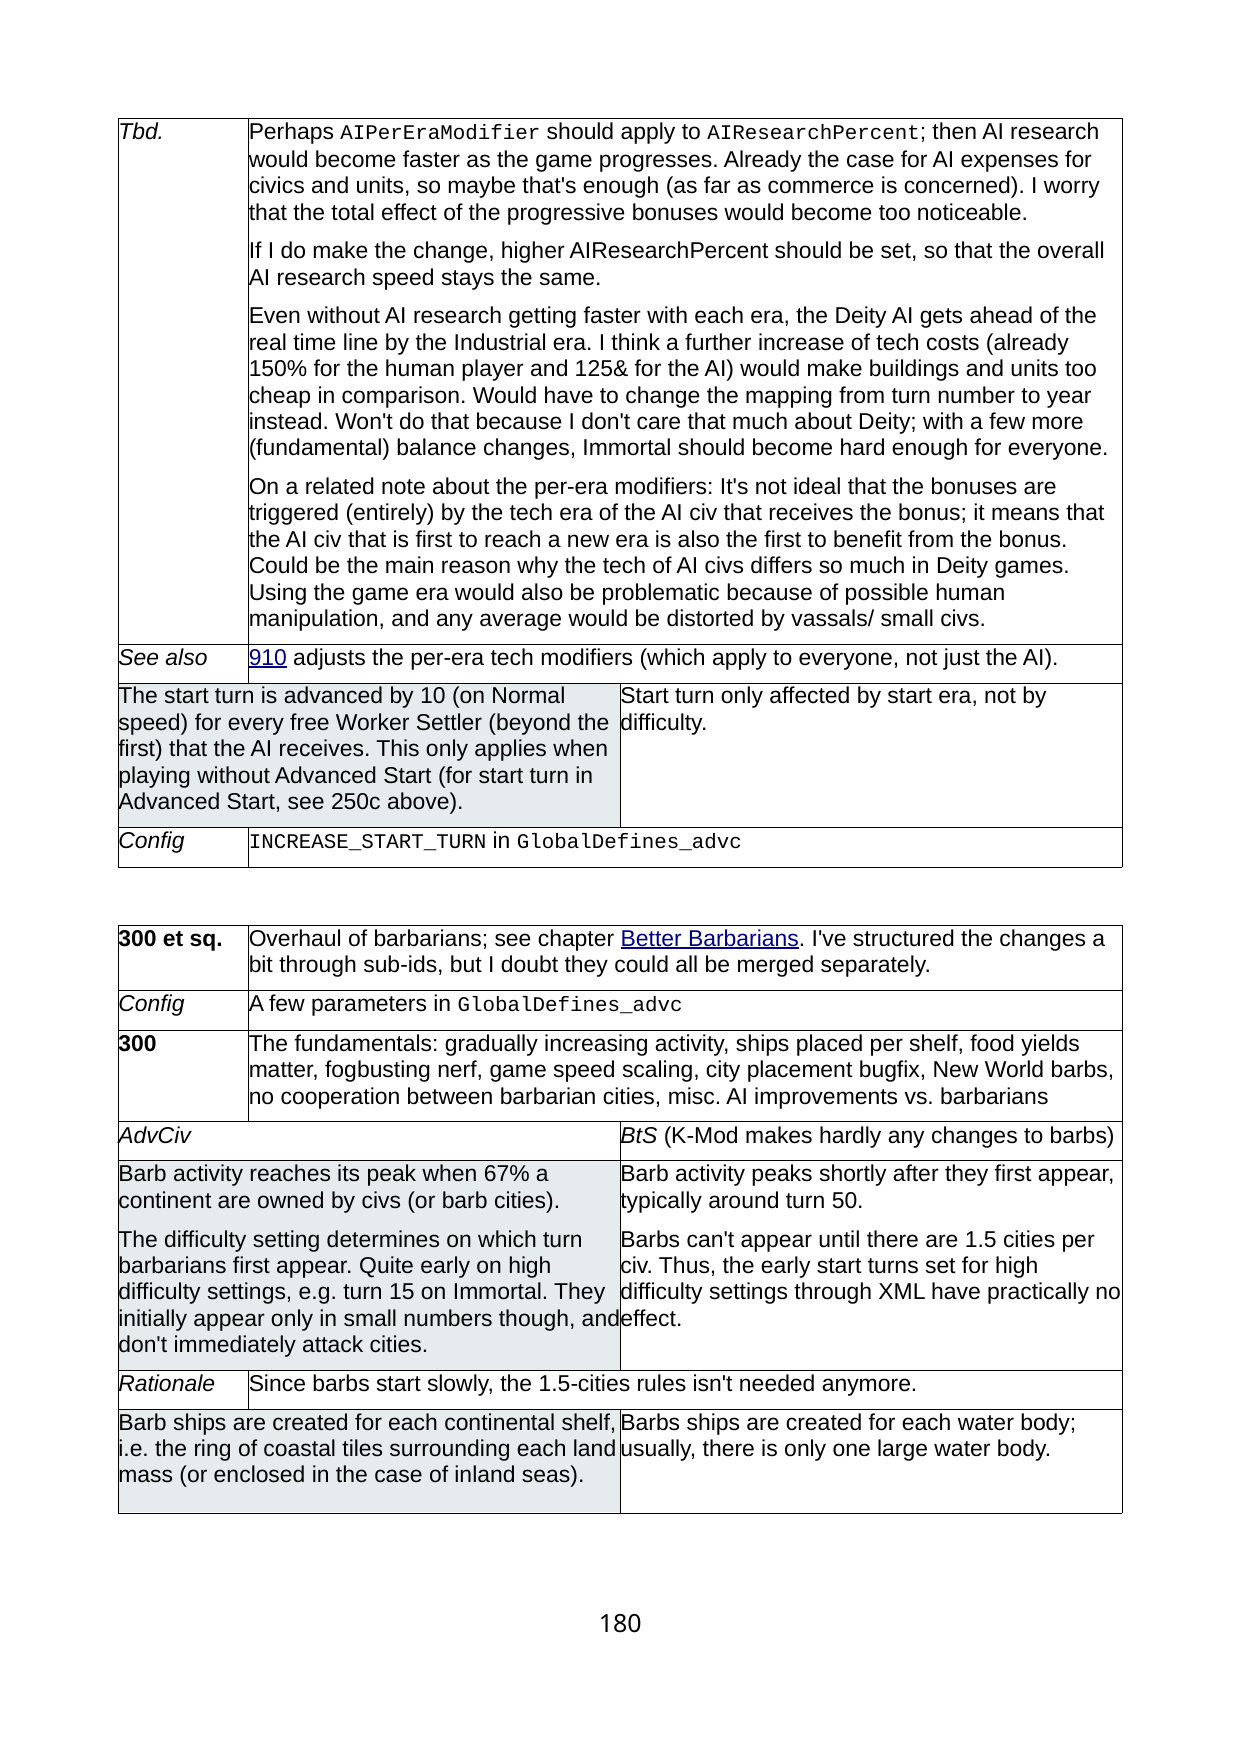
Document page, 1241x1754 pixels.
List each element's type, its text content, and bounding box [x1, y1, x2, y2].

table_header Overhaul of barbarians; see chapter Better Barbarians. I've structured the changes a bit through sub-ids, but I doubt they could all be merged separately. [249, 926, 1122, 990]
table_cell Since barbs start slowly, the 1.5-cities rules isn't needed anymore. [249, 1371, 1122, 1408]
table_cell Rationale [119, 1371, 248, 1408]
table_cell Barb ships are created for each continental shelf, i.e. the ring of coastal tiles surrounding each land mass (or enclosed in the case of inland seas). [119, 1410, 620, 1512]
table_header 300 et sq. [119, 926, 248, 990]
table_cell Start turn only affected by start era, not by difficulty. [621, 684, 1122, 827]
table_cell A few parameters in GlobalDefines_advc [249, 991, 1122, 1030]
table_cell Config [119, 991, 248, 1030]
table_cell Perhaps AIPerEraModifier should apply to AIResearchPercent; then AI research would become faster as the game progresses. Already the case for AI expenses for civics and units, so maybe that's enough (as far as commerce is concerned). I worry that the total effect of the progressive bonuses would become too noticeable. If I do make the change, higher AIResearchPercent should be set, so that the overall AI research speed stays the same. Even without AI research getting faster with each era, the Deity AI gets ahead of the real time line by the Industrial era. I think a further increase of tech costs (already 150% for the human player and 125& for the AI) would make buildings and units too cheap in comparison. Would have to change the mapping from turn number to year instead. Won't do that because I don't care that much about Deity; with a few more (fundamental) balance changes, Immortal should become hard enough for everyone. On a related note about the per-era modifiers: It's not ideal that the bonuses are triggered (entirely) by the tech era of the AI civ that receives the bonus; it means that the AI civ that is first to reach a new era is also the first to benefit from the bonus. Could be the main reason why the tech of AI civs differs so much in Deity games. Using the game era would also be problematic because of possible human manipulation, and any average would be distorted by vassals/ small civs. [249, 119, 1122, 643]
table_cell BtS (K-Mod makes hardly any changes to barbs) [621, 1122, 1122, 1160]
table_cell The start turn is advanced by 10 (on Normal speed) for every free Worker Settler (beyond the first) that the AI receives. This only applies when playing without Advanced Start (for start turn in Advanced Start, see 250c above). [119, 684, 620, 827]
table_cell Barb activity reaches its peak when 67% a continent are owned by civs (or barb cities). The difficulty setting determines on which turn barbarians first appear. Quite early on high difficulty settings, e.g. turn 15 on Immortal. They initially appear only in small numbers though, and don't immediately attack cities. [119, 1161, 620, 1370]
table_cell The fundamentals: gradually increasing activity, ships placed per shelf, food yields matter, fogbusting nerf, game speed scaling, city placement bugfix, New World barbs, no cooperation between barbarian cities, misc. AI improvements vs. barbarians [249, 1031, 1122, 1121]
table_cell Config [119, 828, 248, 867]
table_cell See also [119, 645, 248, 682]
table_cell Barb activity peaks shortly after they first appear, typically around turn 50. Barbs can't appear until there are 1.5 cities per civ. Thus, the early start turns set for high difficulty settings through XML have practically no effect. [621, 1161, 1122, 1370]
table_cell Barbs ships are created for each water body; usually, there is only one large water body. [621, 1410, 1122, 1512]
table_cell Tbd. [119, 119, 248, 643]
table_cell 300 [119, 1031, 248, 1121]
table_cell INCREASE_START_TURN in GlobalDefines_advc [249, 828, 1122, 867]
table_cell 910 adjusts the per-era tech modifiers (which apply to everyone, not just the AI). [249, 645, 1122, 682]
table_cell AdvCiv [119, 1122, 620, 1160]
